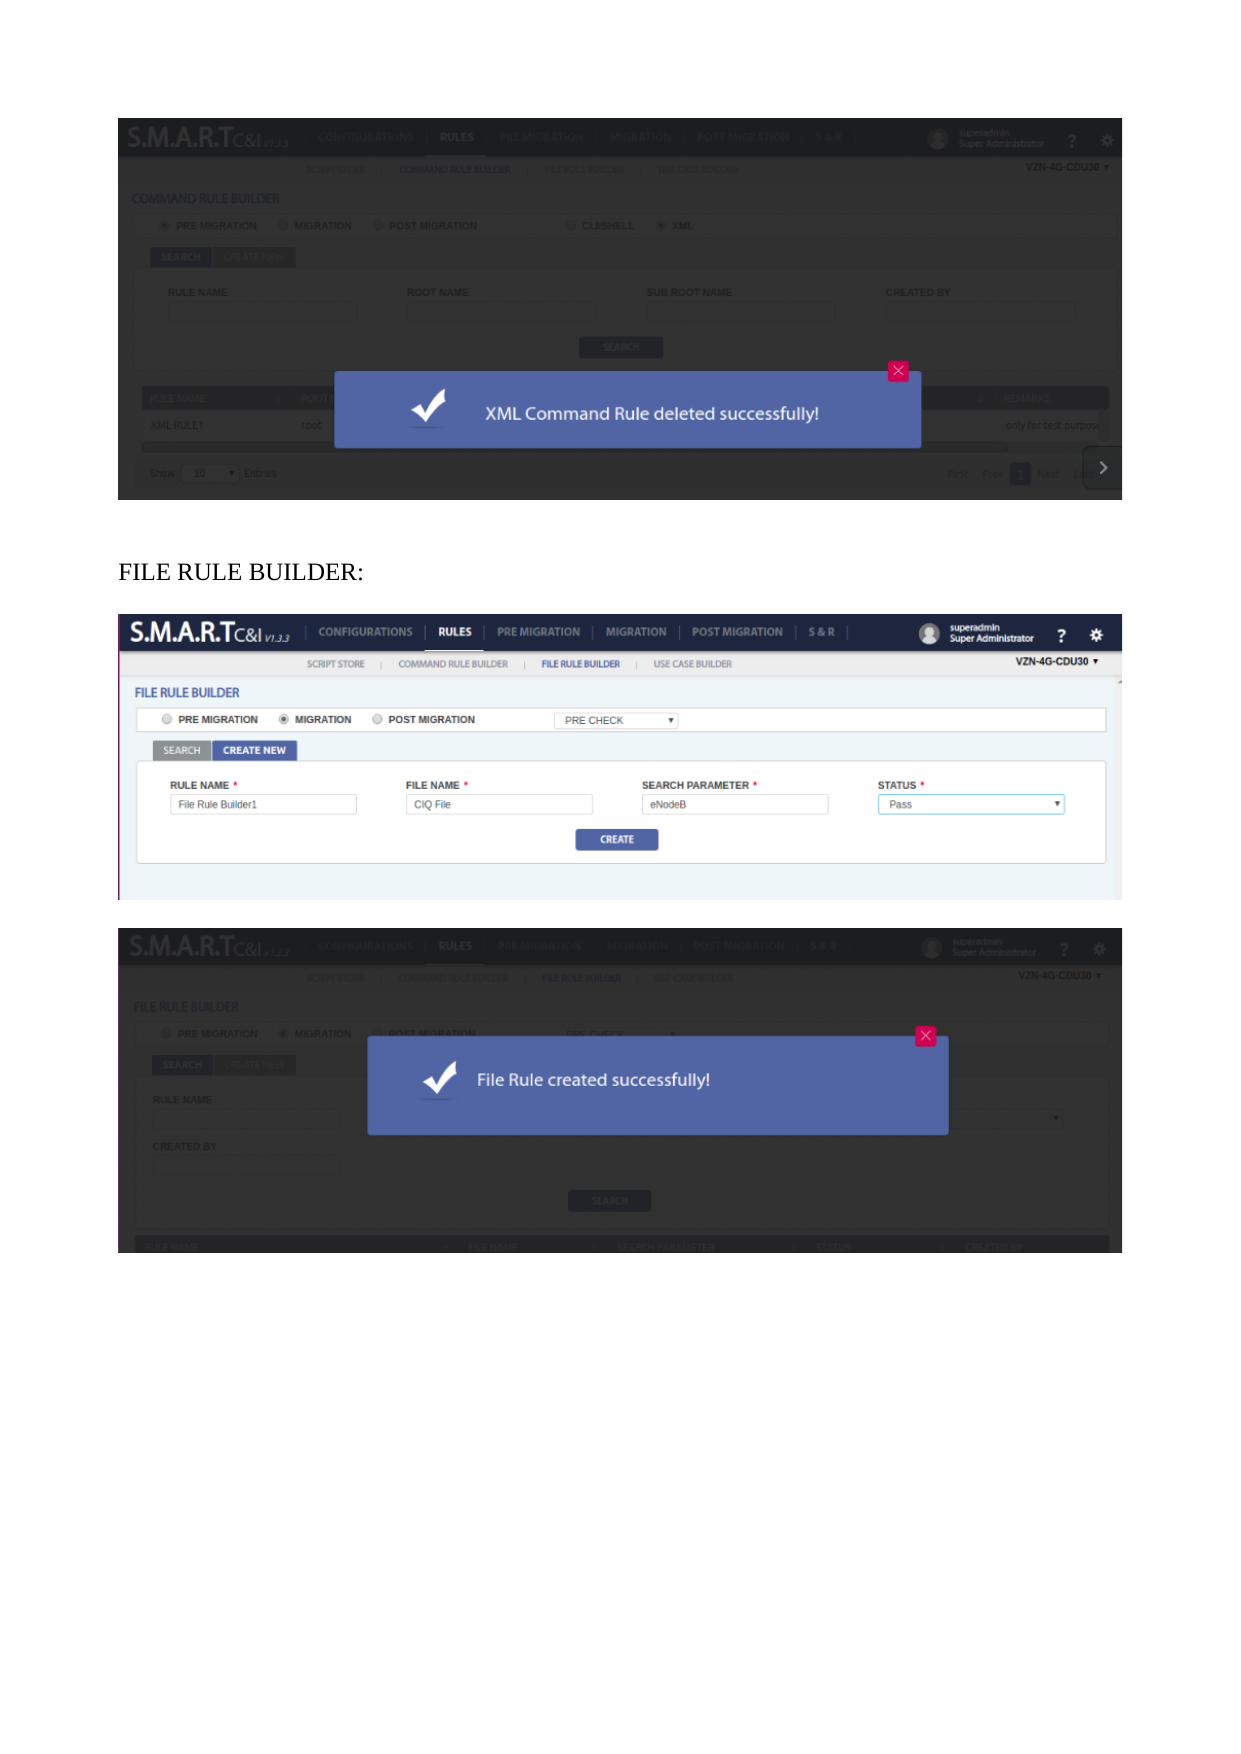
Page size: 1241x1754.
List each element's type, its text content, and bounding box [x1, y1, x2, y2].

picture [118, 614, 1123, 900]
picture [118, 118, 1123, 500]
text FILE RULE BUILDER: [118, 557, 1122, 586]
picture [118, 928, 1123, 1253]
